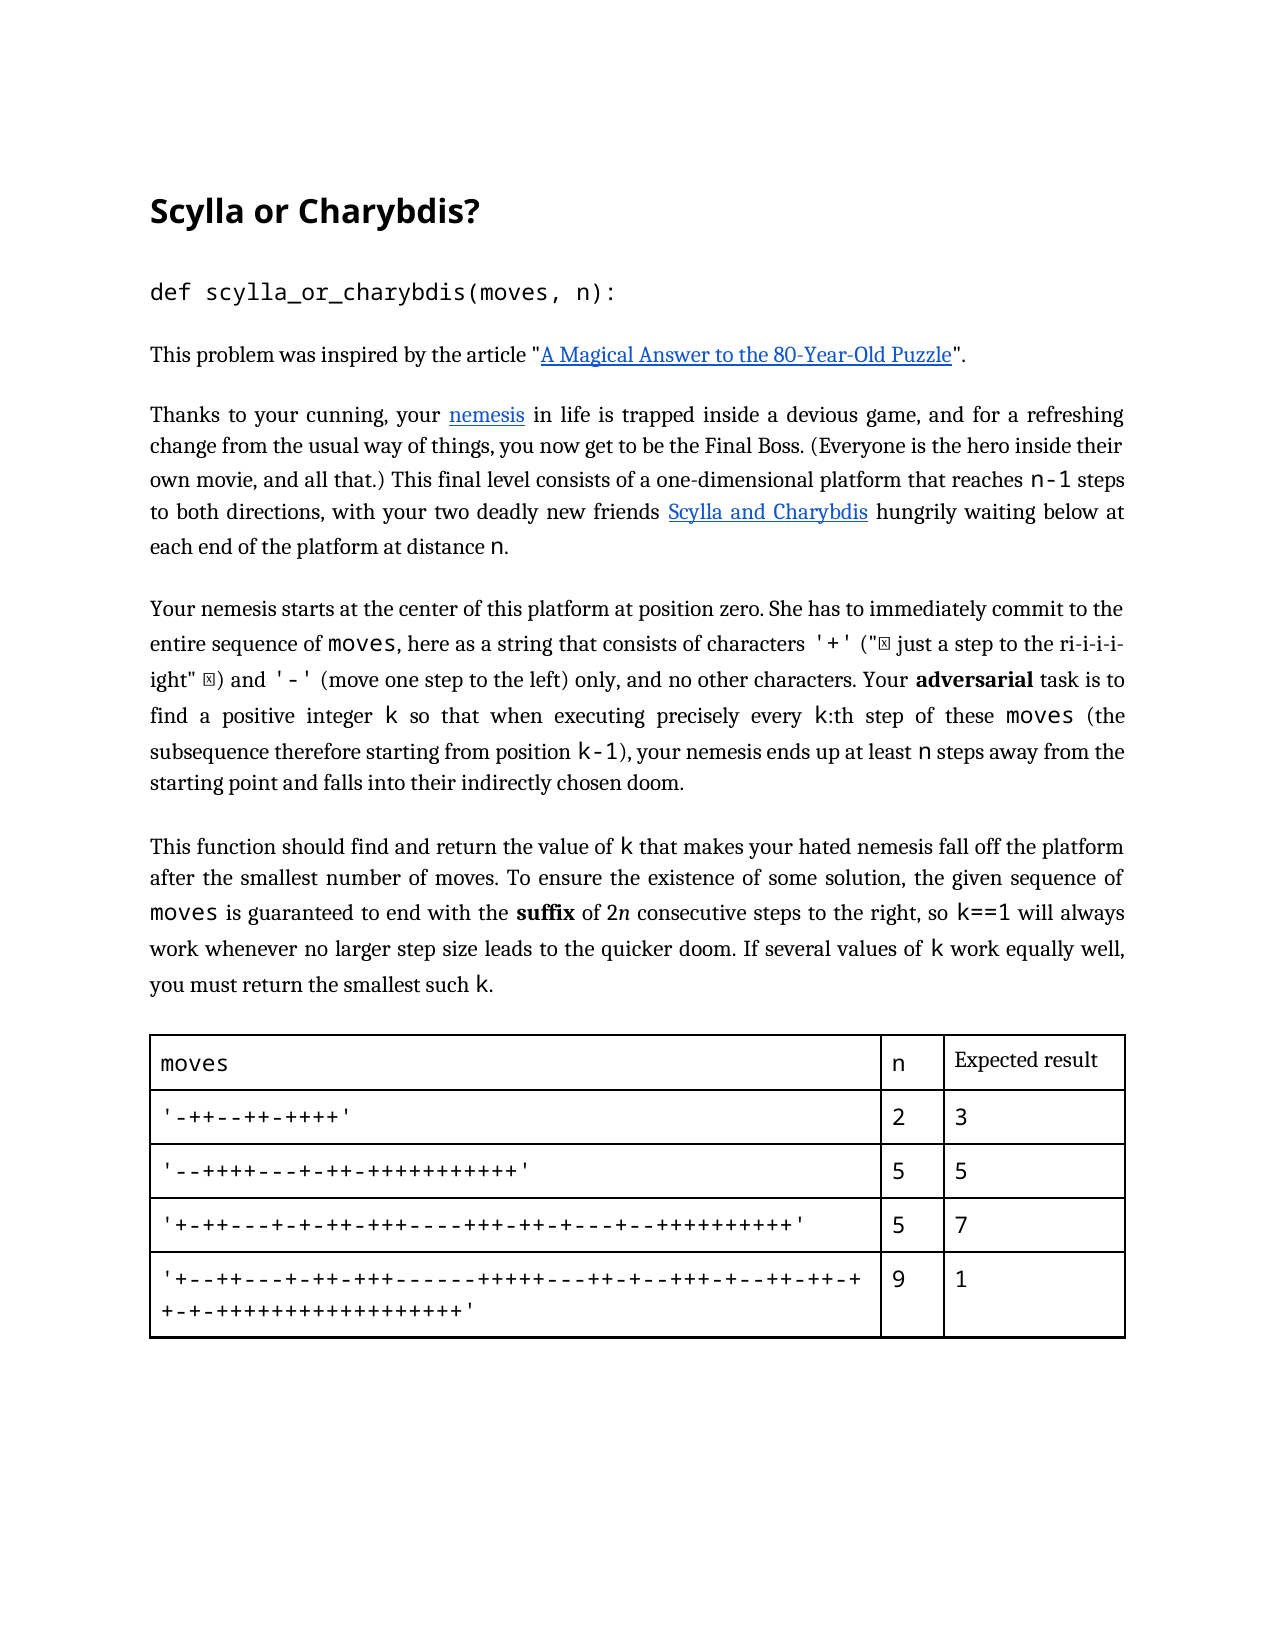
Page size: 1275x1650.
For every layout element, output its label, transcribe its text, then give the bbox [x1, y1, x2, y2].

text This problem was inspired by the article "A Magical Answer to the 80-Year-Old Puzzle". [150, 342, 1125, 368]
table_header n [882, 1036, 943, 1088]
table_cell '+-++---+-+-++-+++----+++-++-+---+--++++++++++' [151, 1199, 880, 1251]
table_cell 1 [945, 1253, 1124, 1336]
table_cell '+--++---+-++-+++------+++++---++-+--+++-+--++-++-++-+-++++++++++++++++++' [151, 1253, 880, 1336]
text Thanks to your cunning, your nemesis in life is trapped inside a devious game, and for a refreshing change from the usual way of things, you now get to be the Final Boss. (Everyone is the hero inside their own movie, and all that.) This final level consists of a one-dimensional platform that reaches n-1 steps to both directions, with your two deadly new friends Scylla and Charybdis hungrily waiting below at each end of the platform at distance n. [150, 402, 1125, 561]
table_cell 7 [945, 1199, 1124, 1251]
text def scylla_or_charybdis(moves, n): [150, 276, 1125, 307]
text This function should find and return the value of k that makes your hated nemesis fall off the platform after the smallest number of moves. To ensure the existence of some solution, the given sequence of moves is guaranteed to end with the suffix of 2n consecutive steps to the right, so k==1 will always work whenever no larger step size leads to the quicker doom. If several values of k work equally well, you must return the smallest such k. [150, 830, 1125, 999]
subtitle Scylla or Charybdis? [150, 187, 1125, 233]
table_cell 5 [882, 1145, 943, 1197]
table_cell 5 [882, 1199, 943, 1251]
table_cell '-++--++-++++' [151, 1091, 880, 1143]
table_cell '--++++---+-++-+++++++++++' [151, 1145, 880, 1197]
table_header Expected result [945, 1036, 1124, 1088]
table_cell 3 [945, 1091, 1124, 1143]
table_cell 9 [882, 1253, 943, 1336]
table_cell 5 [945, 1145, 1124, 1197]
table_header moves [151, 1036, 880, 1088]
table_cell 2 [882, 1091, 943, 1143]
text Your nemesis starts at the center of this platform at position zero. She has to immediately commit to the entire sequence of moves, here as a string that consists of characters '+' ("🎶 just a step to the ri-i-i-i-ight" 🎶) and '-' (move one step to the left) only, and no other characters. Your adversarial task is to find a positive integer k so that when executing precisely every k:th step of these moves (the subsequence therefore starting from position k-1), your nemesis ends up at least n steps away from the starting point and falls into their indirectly chosen doom. [150, 596, 1125, 796]
